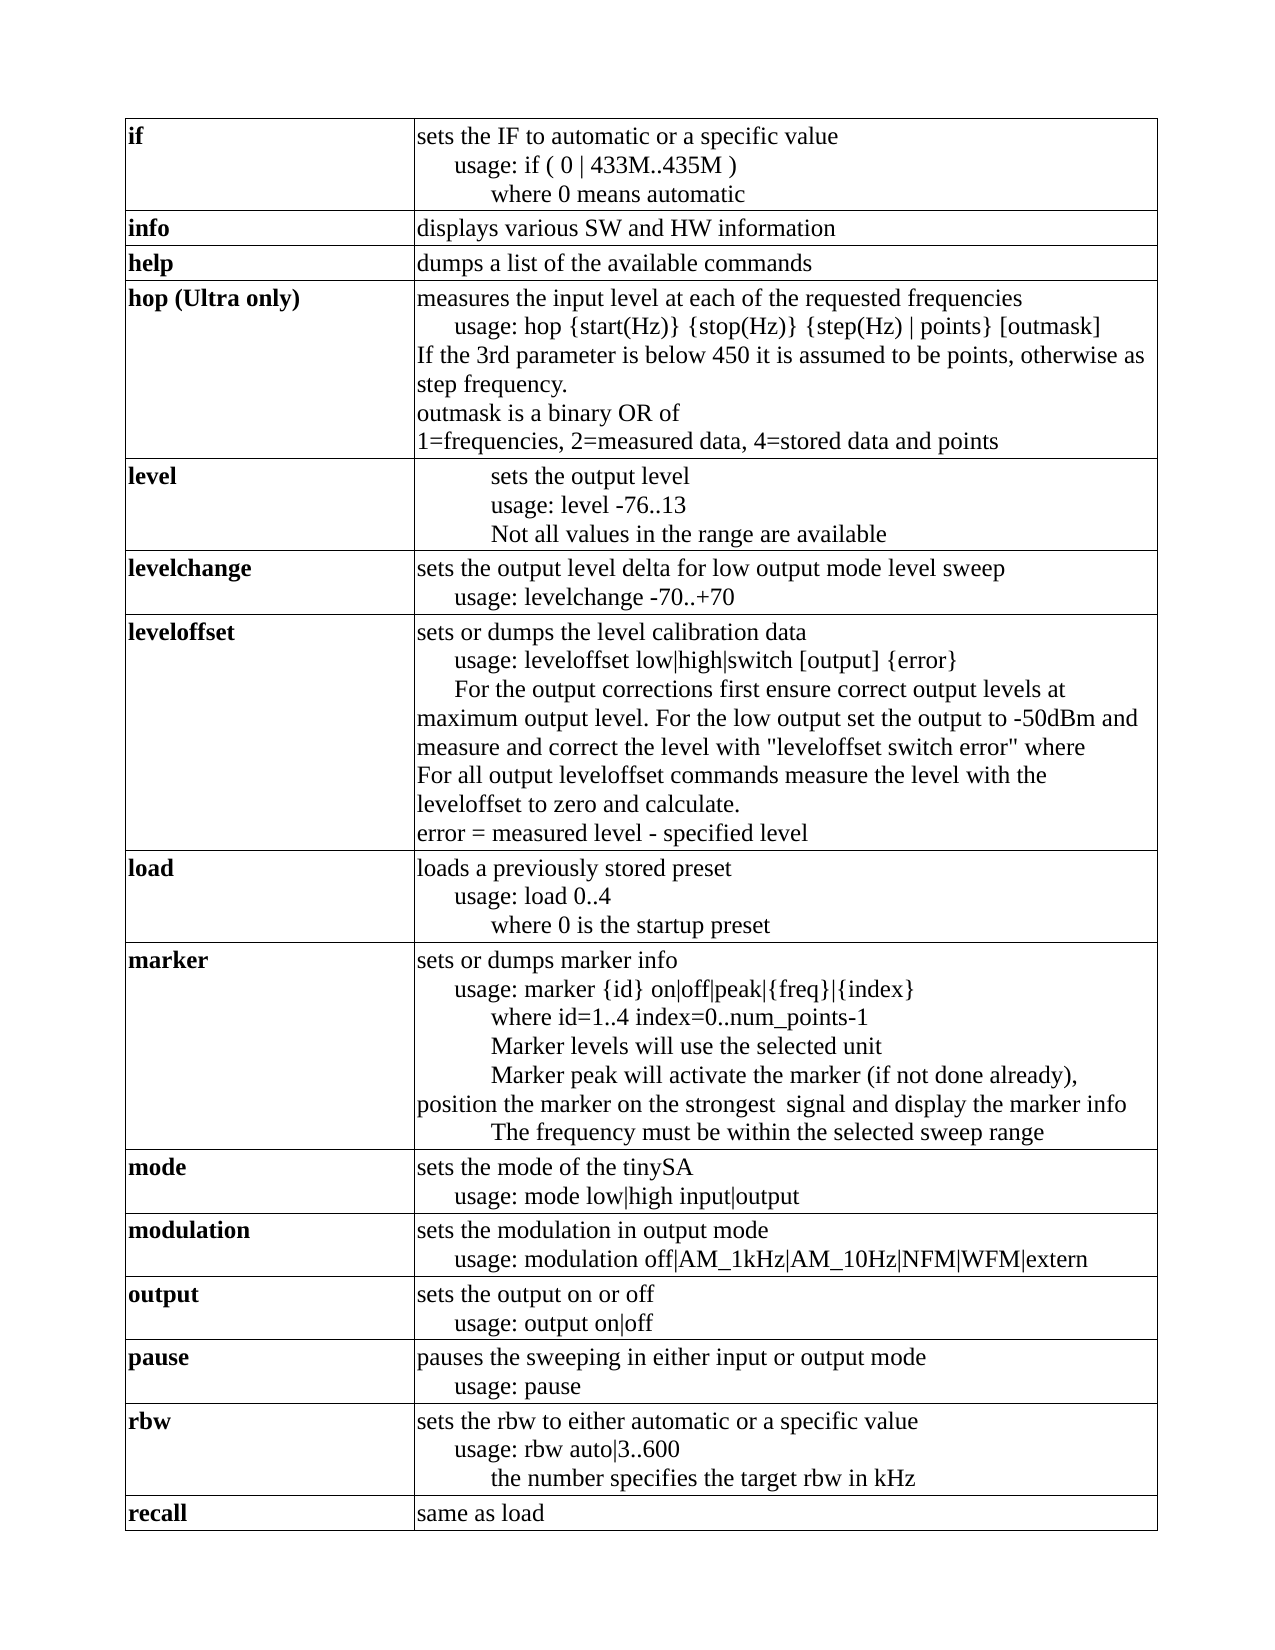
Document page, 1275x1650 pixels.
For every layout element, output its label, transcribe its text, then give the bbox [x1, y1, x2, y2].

table_cell same as load [415, 1496, 1157, 1530]
table_cell pause [126, 1340, 414, 1403]
table_cell levelchange [126, 551, 414, 614]
table_cell level [126, 459, 414, 550]
table_cell pauses the sweeping in either input or output mode usage: pause [415, 1340, 1157, 1403]
table_cell sets the mode of the tinySA usage: mode low|high input|output [415, 1150, 1157, 1212]
table_cell mode [126, 1150, 414, 1212]
table_cell load [126, 851, 414, 942]
table_cell hop (Ultra only) [126, 281, 414, 458]
table_cell sets the output level usage: level -76..13 Not all values in the range are available [415, 459, 1157, 550]
table_cell if [126, 119, 414, 210]
table_cell info [126, 211, 414, 245]
table_cell sets the IF to automatic or a specific value usage: if ( 0 | 433M..435M ) where 0 means automatic [415, 119, 1157, 210]
table_cell loads a previously stored preset usage: load 0..4 where 0 is the startup preset [415, 851, 1157, 942]
table_cell leveloffset [126, 615, 414, 850]
table_cell dumps a list of the available commands [415, 246, 1157, 280]
table_cell marker [126, 943, 414, 1149]
table_cell sets the output level delta for low output mode level sweep usage: levelchange -70..+70 [415, 551, 1157, 614]
table_cell rbw [126, 1404, 414, 1495]
table_cell sets or dumps the level calibration data usage: leveloffset low|high|switch [output] {error} For the output corrections first ensure correct output levels at maximum output level. For the low output set the output to -50dBm and measure and correct the level with "leveloffset switch error" where For all output leveloffset commands measure the level with the leveloffset to zero and calculate. error = measured level - specified level [415, 615, 1157, 850]
table_cell sets the rbw to either automatic or a specific value usage: rbw auto|3..600 the number specifies the target rbw in kHz [415, 1404, 1157, 1495]
table_cell sets the output on or off usage: output on|off [415, 1277, 1157, 1339]
table_cell modulation [126, 1214, 414, 1276]
table_cell output [126, 1277, 414, 1339]
table_cell sets the modulation in output mode usage: modulation off|AM_1kHz|AM_10Hz|NFM|WFM|extern [415, 1214, 1157, 1276]
table_cell recall [126, 1496, 414, 1530]
table_cell help [126, 246, 414, 280]
table_cell sets or dumps marker info usage: marker {id} on|off|peak|{freq}|{index} where id=1..4 index=0..num_points-1 Marker levels will use the selected unit Marker peak will activate the marker (if not done already), position the marker on the strongest signal and display the marker info The frequency must be within the selected sweep range [415, 943, 1157, 1149]
table_cell measures the input level at each of the requested frequencies usage: hop {start(Hz)} {stop(Hz)} {step(Hz) | points} [outmask] If the 3rd parameter is below 450 it is assumed to be points, otherwise as step frequency. outmask is a binary OR of 1=frequencies, 2=measured data, 4=stored data and points [415, 281, 1157, 458]
table_cell displays various SW and HW information [415, 211, 1157, 245]
